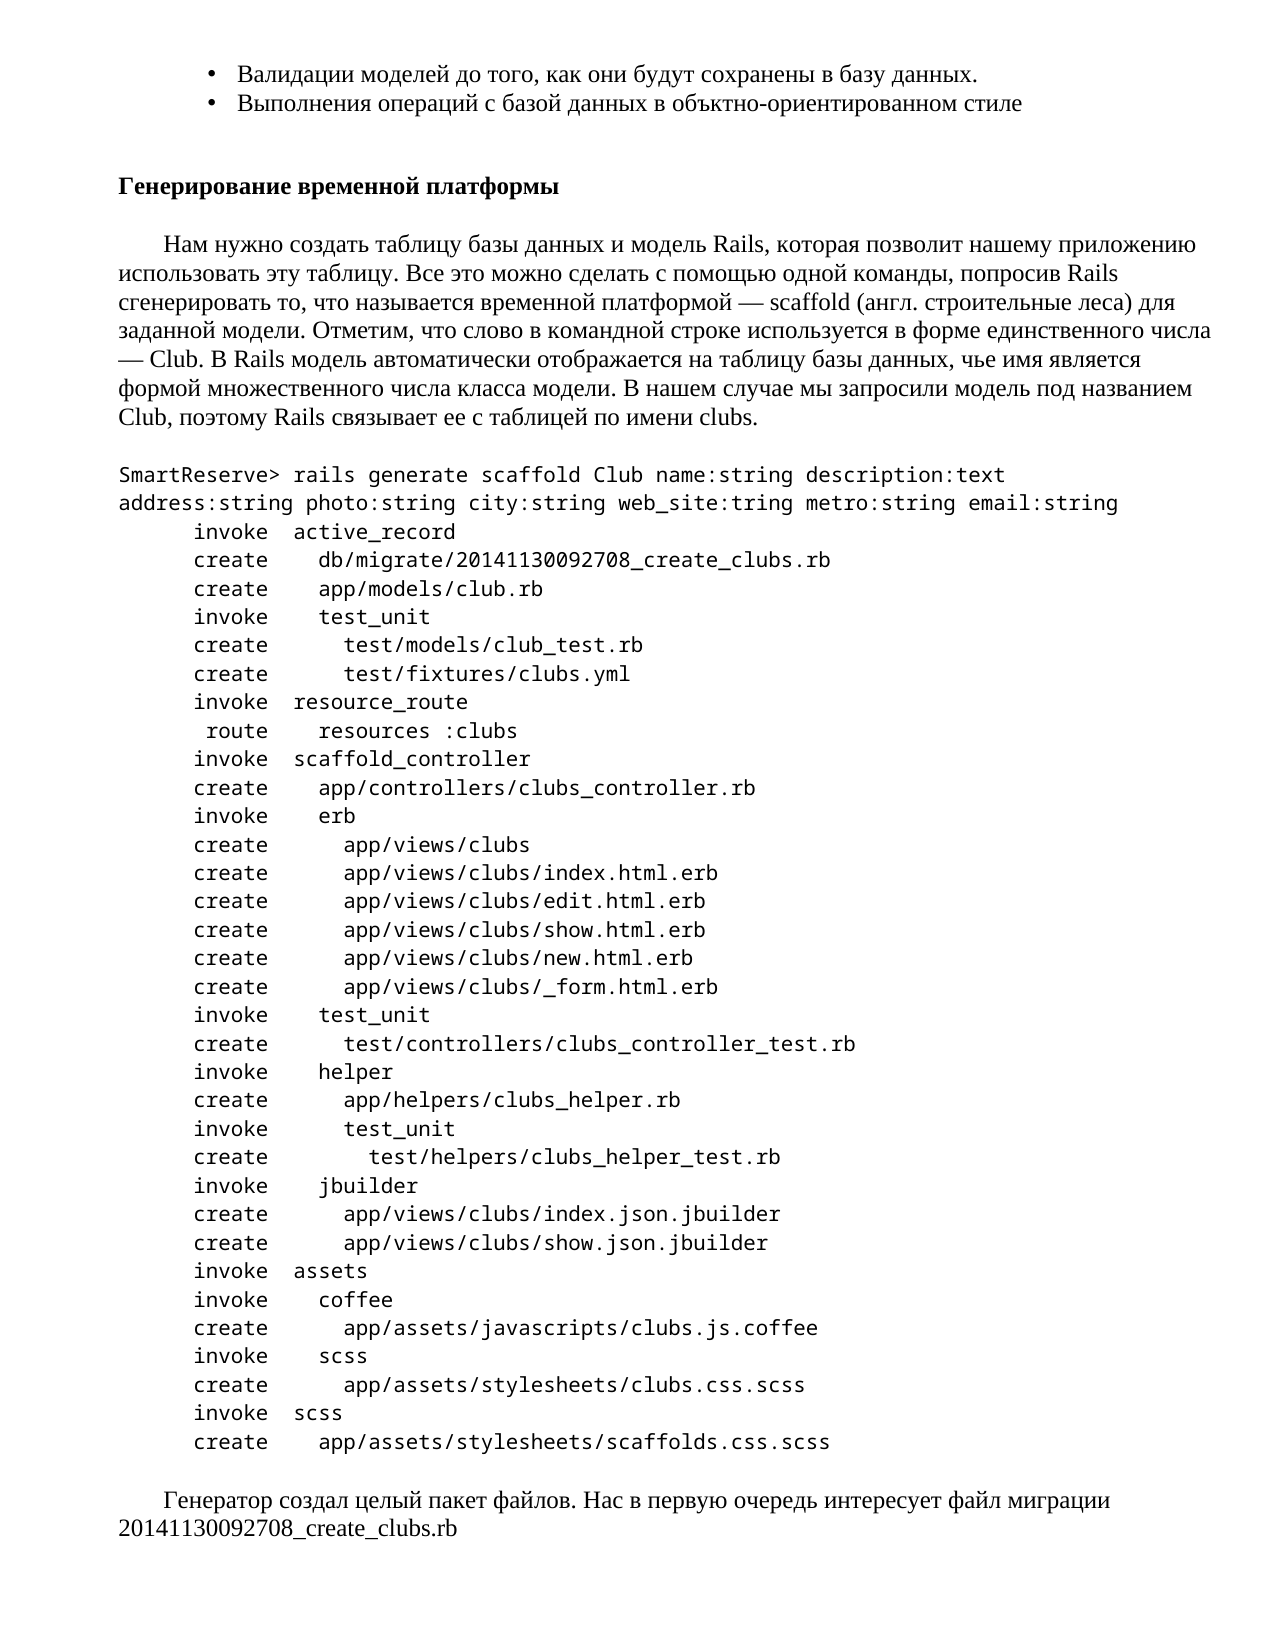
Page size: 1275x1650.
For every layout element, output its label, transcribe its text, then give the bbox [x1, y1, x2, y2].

text invoke erb [118, 801, 1216, 830]
text invoke coffee [118, 1285, 1216, 1313]
text invoke test_unit [118, 602, 1216, 631]
text invoke test_unit [118, 1114, 1216, 1142]
list Валидации моделей до того, как они будут сохранены в базу данных. [162, 59, 1216, 88]
text route resources :clubs [118, 716, 1216, 744]
text Нам нужно создать таблицу базы данных и модель Rails, которая позволит нашему приложению использовать эту таблицу. Все это можно сделать с помощью одной команды, попросив Rails сгенерировать то, что называется временной платформой — scaffold (англ. строительные леса) для заданной модели. Отметим, что слово в командной строке используется в форме единственного числа — Club. В Rails модель автоматически отображается на таблицу базы данных, чье имя является формой множественного числа класса модели. В нашем случае мы запросили модель под названием Club, поэтому Rails связывает ее с таблицей по имени clubs. [118, 229, 1216, 431]
text create app/views/clubs/show.json.jbuilder [118, 1228, 1216, 1256]
text create app/views/clubs/edit.html.erb [118, 887, 1216, 915]
text create app/controllers/clubs_controller.rb [118, 773, 1216, 801]
text create app/views/clubs/index.json.jbuilder [118, 1199, 1216, 1228]
text invoke scss [118, 1398, 1216, 1427]
text invoke jbuilder [118, 1171, 1216, 1199]
text invoke scaffold_controller [118, 744, 1216, 773]
text create test/fixtures/clubs.yml [118, 659, 1216, 687]
text invoke assets [118, 1256, 1216, 1285]
text create db/migrate/20141130092708_create_clubs.rb [118, 545, 1216, 574]
text create app/views/clubs/show.html.erb [118, 915, 1216, 943]
text invoke test_unit [118, 1000, 1216, 1029]
text create app/helpers/clubs_helper.rb [118, 1086, 1216, 1114]
text create app/views/clubs [118, 830, 1216, 858]
text create app/views/clubs/_form.html.erb [118, 972, 1216, 1000]
text invoke resource_route [118, 687, 1216, 716]
text Генератор создал целый пакет файлов. Нас в первую очередь интересует файл миграции 20141130092708_create_clubs.rb [118, 1485, 1216, 1542]
text create test/controllers/clubs_controller_test.rb [118, 1029, 1216, 1057]
text create test/helpers/clubs_helper_test.rb [118, 1142, 1216, 1171]
text create app/models/club.rb [118, 574, 1216, 602]
text create app/assets/javascripts/clubs.js.coffee [118, 1313, 1216, 1342]
text create app/assets/stylesheets/scaffolds.css.scss [118, 1427, 1216, 1455]
text invoke active_record [118, 517, 1216, 545]
text invoke scss [118, 1342, 1216, 1370]
text invoke helper [118, 1057, 1216, 1086]
text create app/views/clubs/index.html.erb [118, 858, 1216, 887]
list Выполнения операций с базой данных в объктно-ориентированном стиле [162, 88, 1216, 117]
text SmartReserve> rails generate scaffold Club name:string description:text [118, 460, 1216, 488]
text create test/models/club_test.rb [118, 631, 1216, 659]
text create app/views/clubs/new.html.erb [118, 943, 1216, 972]
subtitle Генерирование временной платформы [118, 171, 1216, 200]
text create app/assets/stylesheets/clubs.css.scss [118, 1370, 1216, 1398]
text address:string photo:string city:string web_site:tring metro:string email:string [118, 488, 1216, 517]
